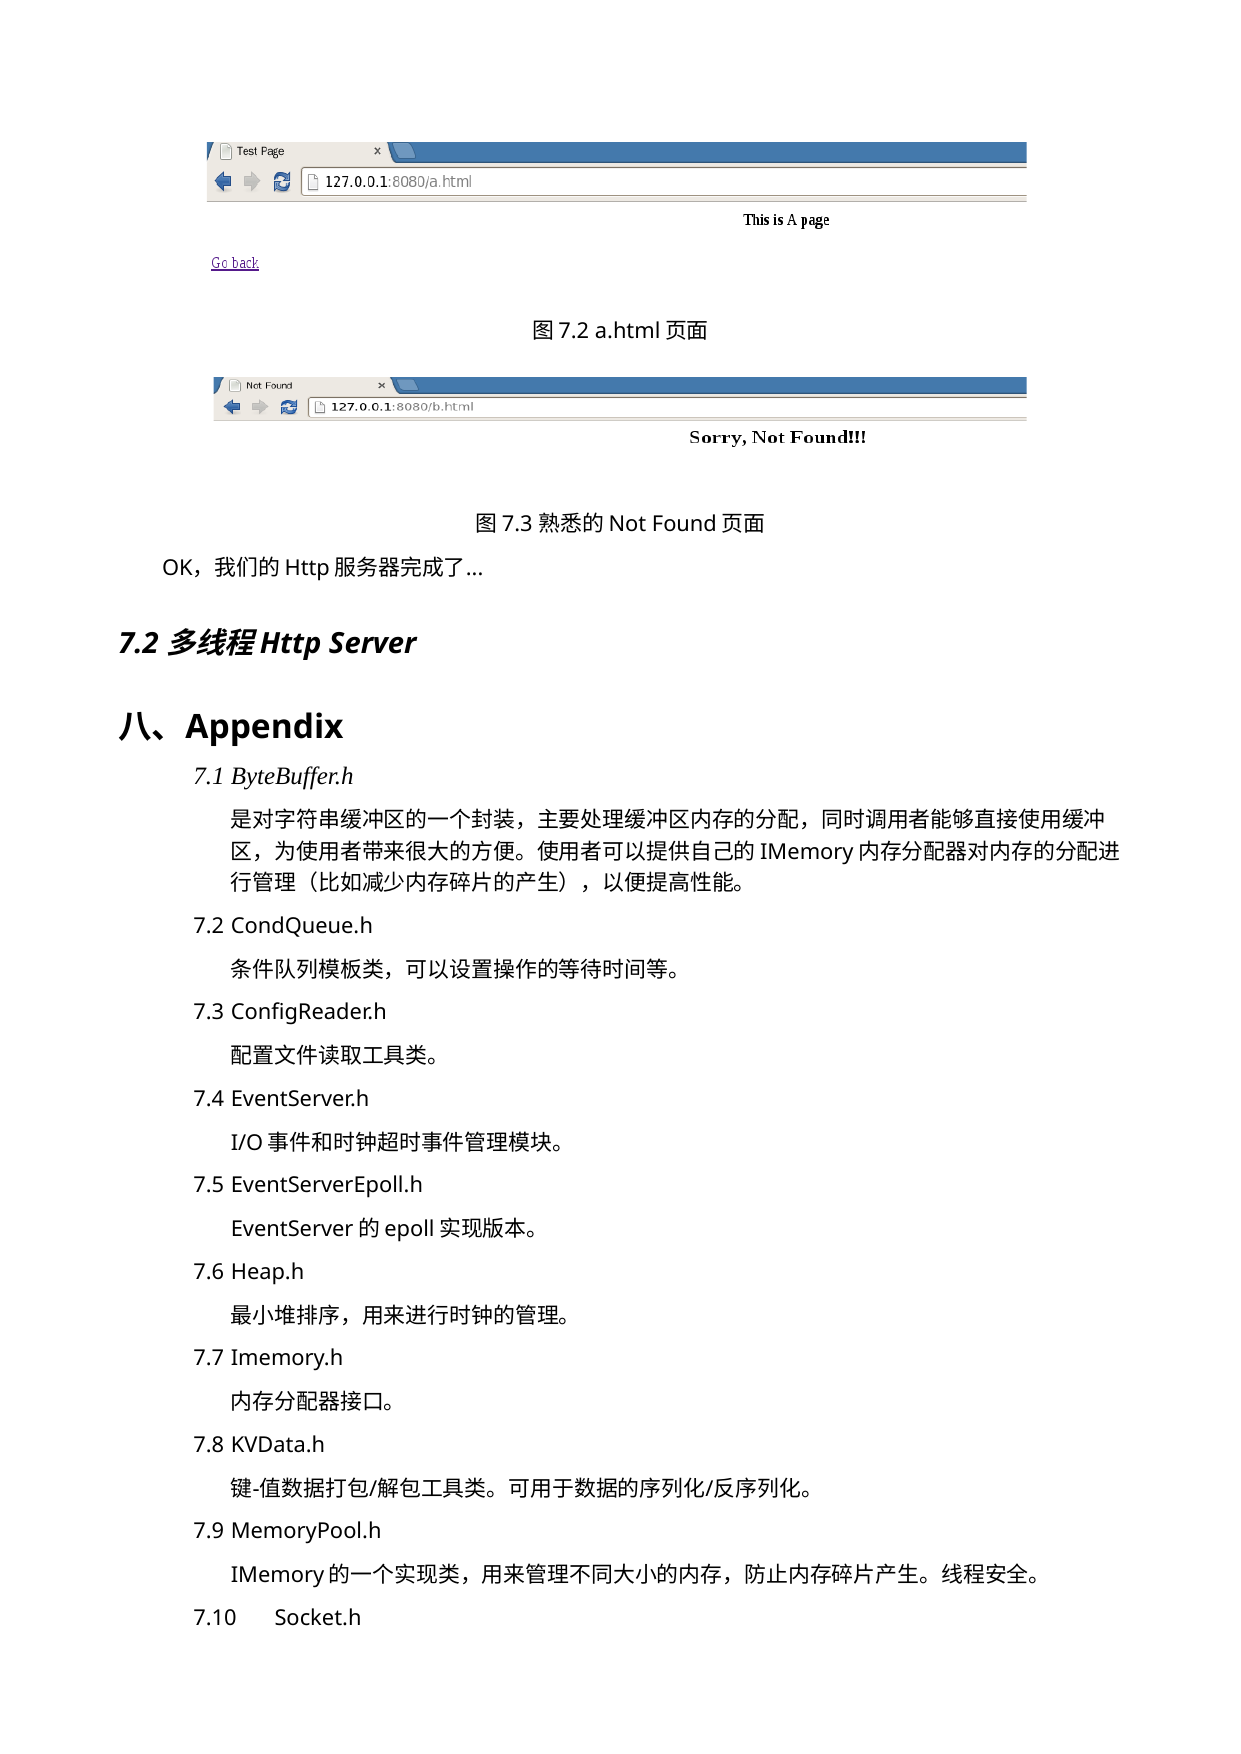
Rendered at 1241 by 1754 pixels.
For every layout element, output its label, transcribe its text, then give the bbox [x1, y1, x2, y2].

list MemoryPool.h [193, 1515, 1122, 1545]
list 键-值数据打包/解包工具类。可用于数据的序列化/反序列化。 [193, 1471, 1122, 1503]
list IMemory的一个实现类，用来管理不同大小的内存，防止内存碎片产生。线程安全。 [193, 1557, 1122, 1589]
list Socket.h [193, 1602, 1122, 1631]
list EventServer的epoll实现版本。 [193, 1211, 1122, 1243]
list 配置文件读取工具类。 [193, 1038, 1122, 1070]
subtitle 7.2 多线程Http Server [118, 619, 1122, 662]
text 图7.3 熟悉的Not Found页面 [118, 357, 1122, 538]
text OK，我们的Http服务器完成了... [118, 550, 1122, 582]
list I/O事件和时钟超时事件管理模块。 [193, 1125, 1122, 1157]
picture [206, 142, 1027, 313]
list ConfigReader.h [193, 996, 1122, 1026]
picture [213, 377, 1027, 506]
list 条件队列模板类，可以设置操作的等待时间等。 [193, 952, 1122, 983]
list ByteBuffer.h [193, 761, 1122, 789]
list 最小堆排序，用来进行时钟的管理。 [193, 1298, 1122, 1329]
list CondQueue.h [193, 909, 1122, 939]
list EventServerEpoll.h [193, 1169, 1122, 1199]
list KVData.h [193, 1428, 1122, 1458]
list Imemory.h [193, 1342, 1122, 1372]
text 图7.2 a.html页面 [118, 118, 1122, 344]
list 内存分配器接口。 [193, 1384, 1122, 1416]
list 是对字符串缓冲区的一个封装，主要处理缓冲区内存的分配，同时调用者能够直接使用缓冲区，为使用者带来很大的方便。使用者可以提供自己的IMemory内存分配器对内存的分配进行管理（比如减少内存碎片的产生），以便提高性能。 [193, 802, 1122, 897]
subtitle 八、Appendix [118, 699, 1122, 748]
list Heap.h [193, 1256, 1122, 1285]
list EventServer.h [193, 1082, 1122, 1112]
